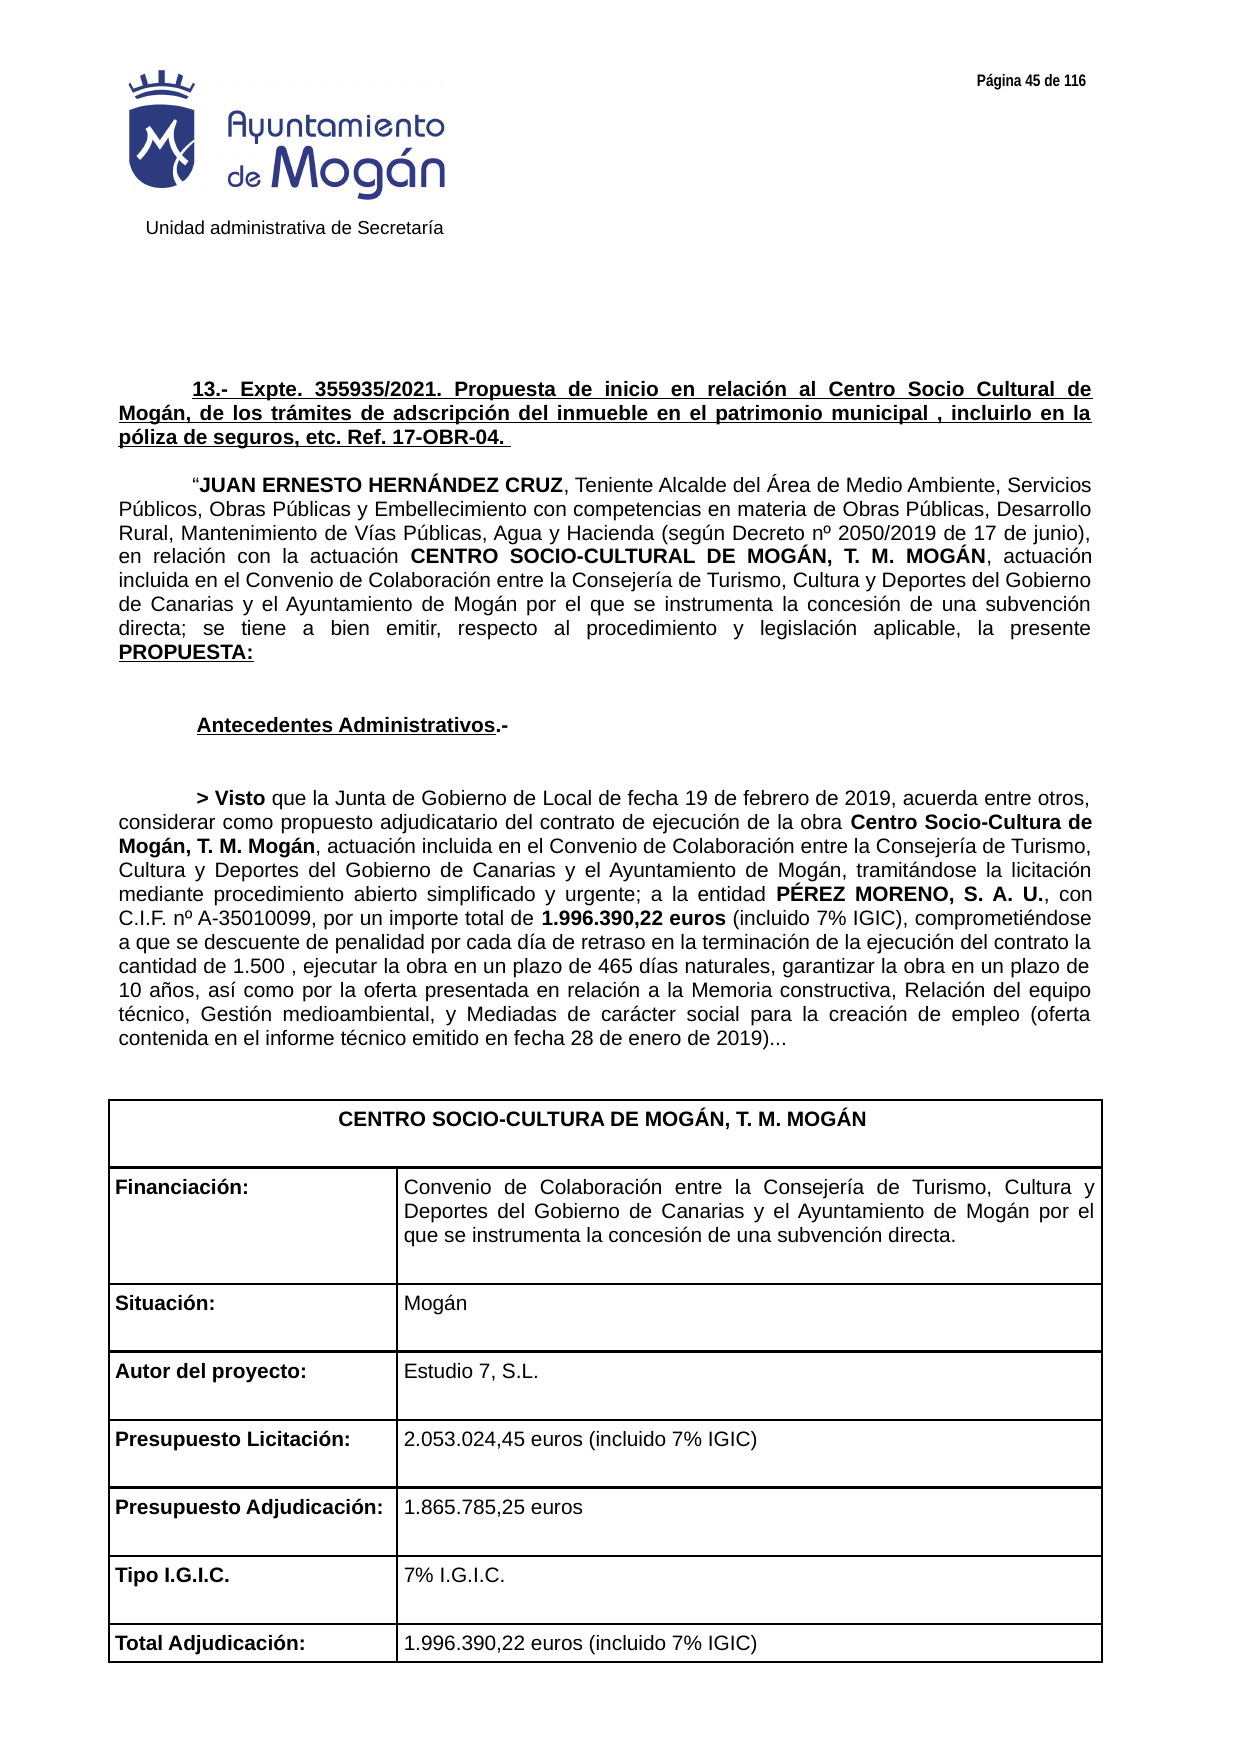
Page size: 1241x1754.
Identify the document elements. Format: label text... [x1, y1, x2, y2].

table_cell Presupuesto Licitación: [110, 1421, 396, 1486]
table_cell Autor del proyecto: [110, 1353, 396, 1418]
text > Visto que la Junta de Gobierno de Local de fecha 19 de febrero de 2019, acuerda entre otros, considerar como propuesto adjudicatario del contrato de ejecución de la obra Centro Socio-Cultura de Mogán, T. M. Mogán, actuación incluida en el Convenio de Colaboración entre la Consejería de Turismo, Cultura y Deportes del Gobierno de Canarias y el Ayuntamiento de Mogán, tramitándose la licitación mediante procedimiento abierto simplificado y urgente; a la entidad PÉREZ MORENO, S. A. U., con C.I.F. nº A-35010099, por un importe total de 1.996.390,22 euros (incluido 7% IGIC), comprometiéndose a que se descuente de penalidad por cada día de retraso en la terminación de la ejecución del contrato la cantidad de 1.500 , ejecutar la obra en un plazo de 465 días naturales, garantizar la obra en un plazo de 10 años, así como por la oferta presentada en relación a la Memoria constructiva, Relación del equipo técnico, Gestión medioambiental, y Mediadas de carácter social para la creación de empleo (oferta contenida en el informe técnico emitido en fecha 28 de enero de 2019)... [118, 786, 1092, 1049]
table_header CENTRO SOCIO-CULTURA DE MOGÁN, T. M. MOGÁN [110, 1101, 1101, 1166]
table_cell Tipo I.G.I.C. [110, 1557, 396, 1622]
table_cell 1.996.390,22 euros (incluido 7% IGIC) [398, 1625, 1101, 1661]
table_cell Situación: [110, 1285, 396, 1350]
table_cell Total Adjudicación: [110, 1625, 396, 1661]
table_cell Presupuesto Adjudicación: [110, 1489, 396, 1554]
text Antecedentes Administrativos.- [118, 713, 1092, 737]
text 13.- Expte. 355935/2021. Propuesta de inicio en relación al Centro Socio Cultural de Mogán, de los trámites de adscripción del inmueble en el patrimonio municipal , incluirlo en la [118, 377, 1092, 422]
table_cell 2.053.024,45 euros (incluido 7% IGIC) [398, 1421, 1101, 1486]
table_cell Mogán [398, 1285, 1101, 1350]
text “JUAN ERNESTO HERNÁNDEZ CRUZ, Teniente Alcalde del Área de Medio Ambiente, Servicios Públicos, Obras Públicas y Embellecimiento con competencias en materia de Obras Públicas, Desarrollo Rural, Mantenimiento de Vías Públicas, Agua y Hacienda (según Decreto nº 2050/2019 de 17 de junio), en relación con la actuación CENTRO SOCIO-CULTURAL DE MOGÁN, T. M. MOGÁN, actuación incluida en el Convenio de Colaboración entre la Consejería de Turismo, Cultura y Deportes del Gobierno de Canarias y el Ayuntamiento de Mogán por el que se instrumenta la concesión de una subvención directa; se tiene a bien emitir, respecto al procedimiento y legislación aplicable, la presente PROPUESTA: [118, 472, 1092, 664]
picture [128, 70, 445, 206]
table_cell Estudio 7, S.L. [398, 1353, 1101, 1418]
text póliza de seguros, etc. Ref. 17-OBR-04. [118, 423, 1092, 448]
table_cell Financiación: [110, 1169, 396, 1282]
table_cell Convenio de Colaboración entre la Consejería de Turismo, Cultura y Deportes del Gobierno de Canarias y el Ayuntamiento de Mogán por el que se instrumenta la concesión de una subvención directa. [398, 1169, 1101, 1282]
table_cell 7% I.G.I.C. [398, 1557, 1101, 1622]
table_cell 1.865.785,25 euros [398, 1489, 1101, 1554]
